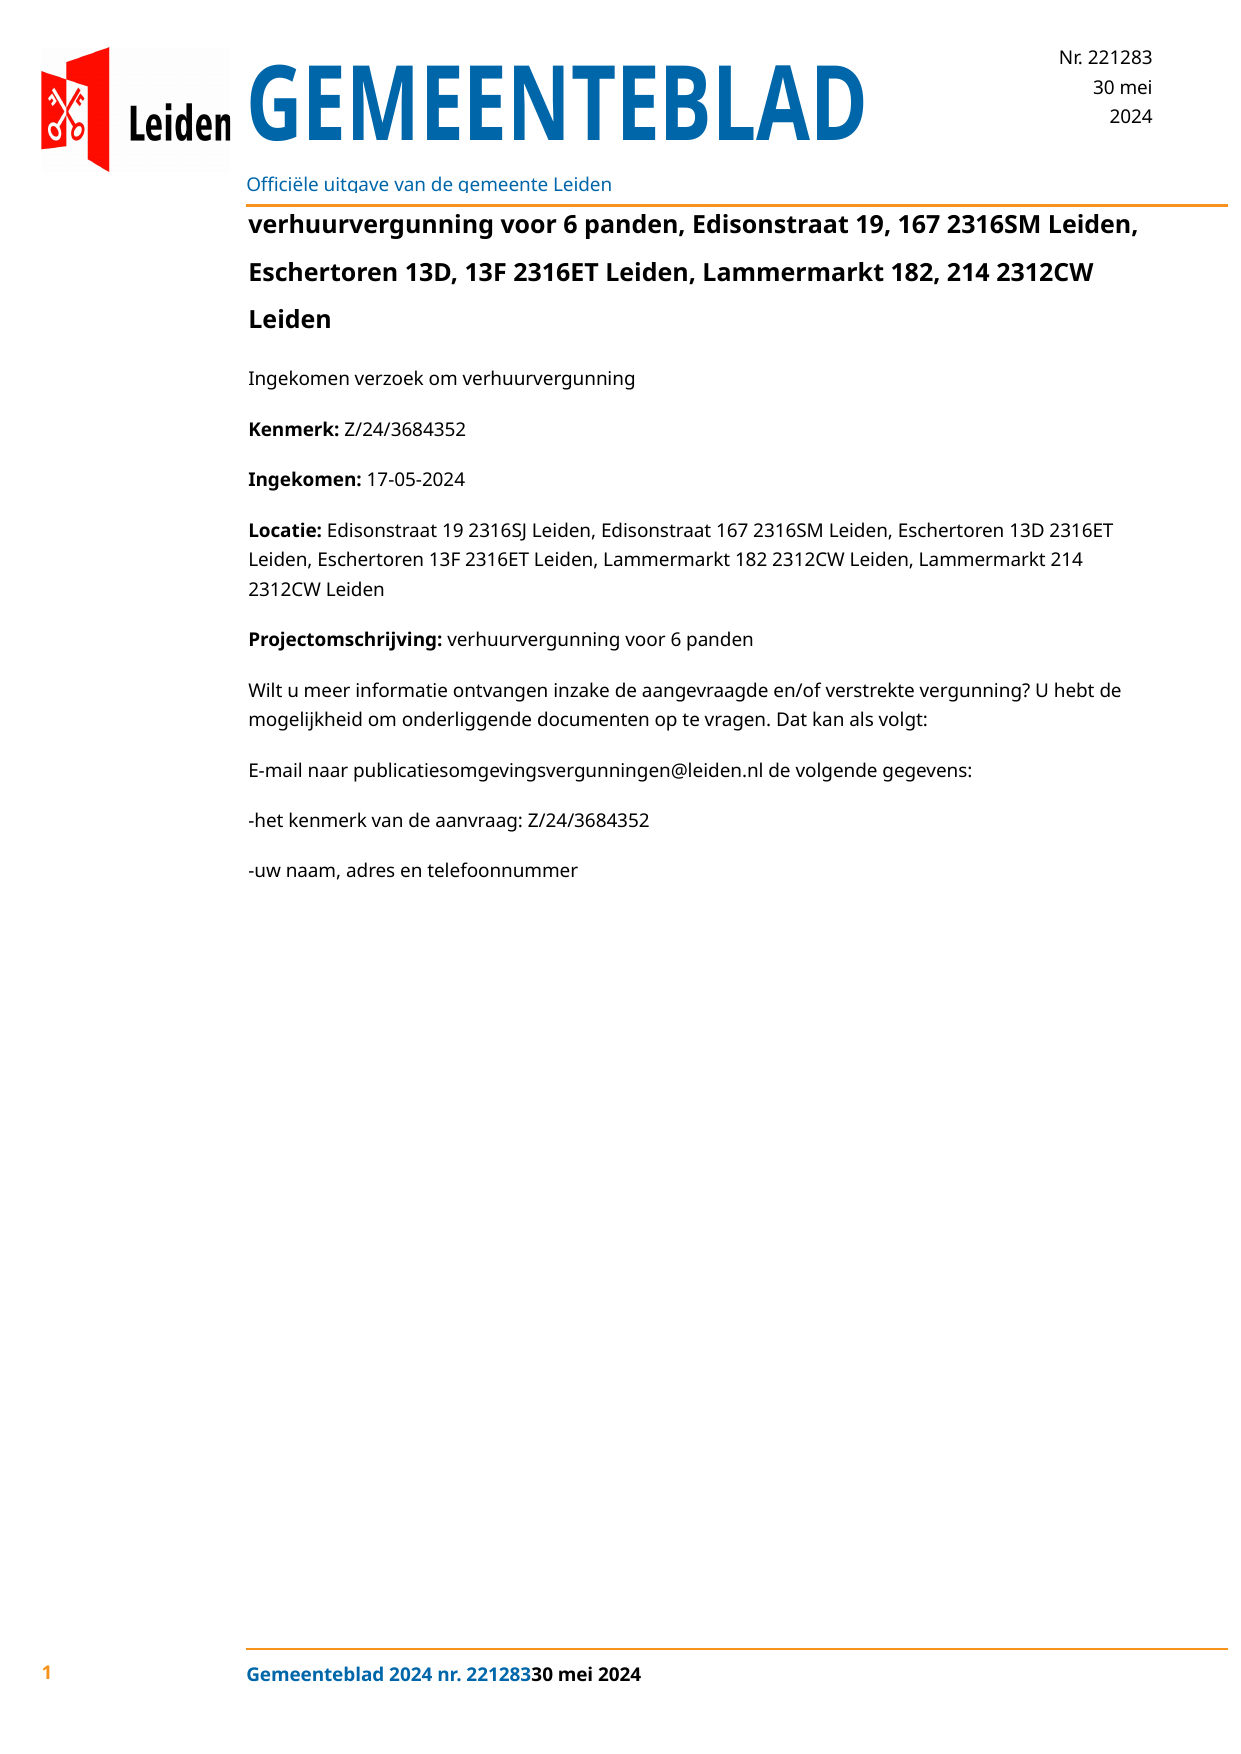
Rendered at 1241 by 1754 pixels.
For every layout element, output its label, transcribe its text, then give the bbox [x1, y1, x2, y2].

text Wilt u meer informatie ontvangen inzake de aangevraagde en/of verstrekte vergunning? U hebt de mogelijkheid om onderliggende documenten op te vragen. Dat kan als volgt: [248, 677, 1152, 732]
text verhuurvergunning voor 6 panden, Edisonstraat 19, 167 2316SM Leiden, Eschertoren 13D, 13F 2316ET Leiden, Lammermarkt 182, 214 2312CW Leiden [248, 207, 1152, 336]
text E-mail naar publicatiesomgevingsvergunningen@leiden.nl de volgende gegevens: [248, 757, 1152, 782]
text Projectomschrijving: verhuurvergunning voor 6 panden [248, 626, 1152, 652]
text -uw naam, adres en telefoonnummer [248, 858, 1152, 883]
text Ingekomen: 17-05-2024 [248, 466, 1152, 492]
text -het kenmerk van de aanvraag: Z/24/3684352 [248, 807, 1152, 833]
text Kenmerk: Z/24/3684352 [248, 416, 1152, 442]
text Locatie: Edisonstraat 19 2316SJ Leiden, Edisonstraat 167 2316SM Leiden, Eschertoren 13D 2316ET Leiden, Eschertoren 13F 2316ET Leiden, Lammermarkt 182 2312CW Leiden, Lammermarkt 214 2312CW Leiden [248, 517, 1152, 602]
text Ingekomen verzoek om verhuurvergunning [248, 366, 1152, 391]
picture [41, 47, 231, 172]
